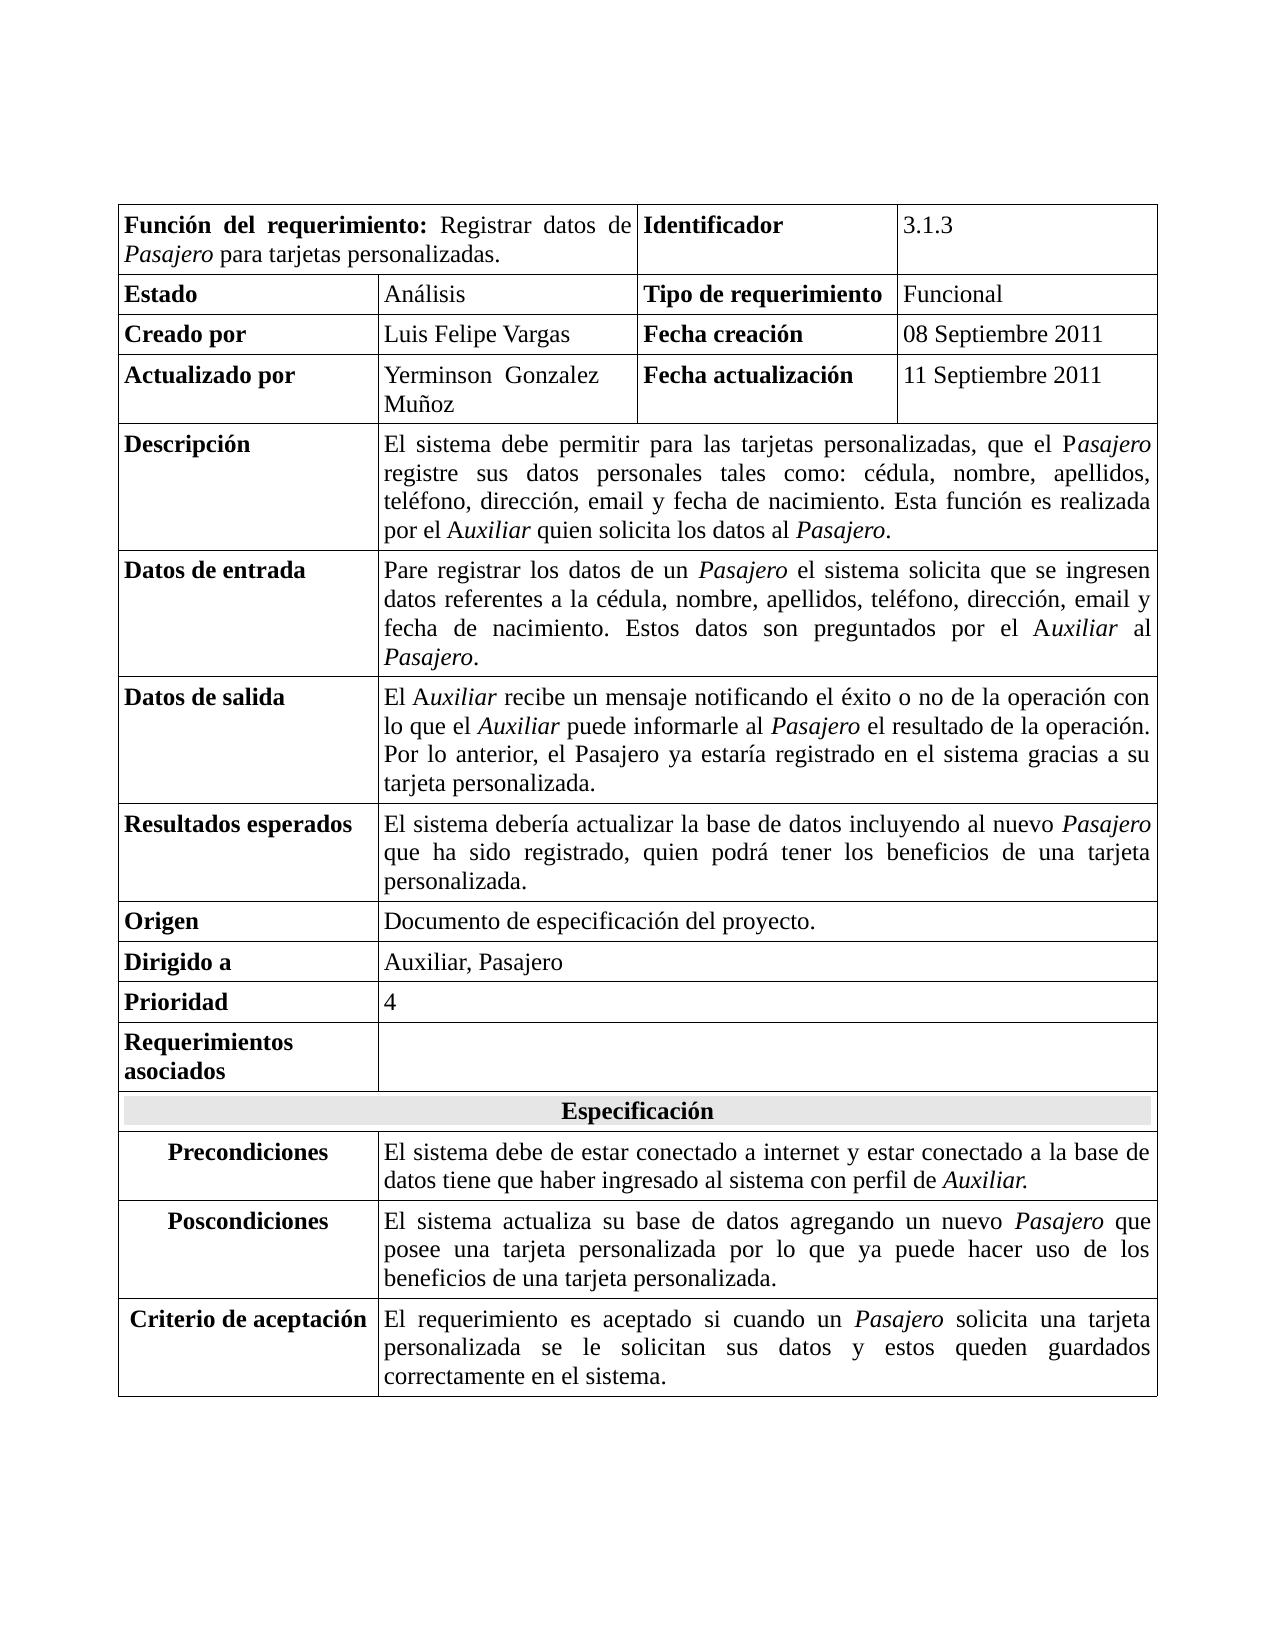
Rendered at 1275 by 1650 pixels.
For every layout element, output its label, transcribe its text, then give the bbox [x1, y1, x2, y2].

table_cell Requerimientos asociados [119, 1023, 378, 1091]
table_cell Estado [119, 275, 378, 314]
table_cell Resultados esperados [119, 804, 378, 901]
table_header 3.1.3 [898, 205, 1157, 273]
table_cell Análisis [379, 275, 637, 314]
table_cell Documento de especificación del proyecto. [379, 902, 1157, 941]
table_cell Luis Felipe Vargas [379, 315, 637, 354]
table_cell Poscondiciones [119, 1201, 378, 1298]
table_cell Dirigido a [119, 942, 378, 981]
table_cell El requerimiento es aceptado si cuando un Pasajero solicita una tarjeta personalizada se le solicitan sus datos y estos queden guardados correctamente en el sistema. [379, 1299, 1157, 1396]
table_cell Tipo de requerimiento [638, 275, 897, 314]
table_cell Descripción [119, 424, 378, 550]
table_cell Fecha creación [638, 315, 897, 354]
table_cell 08 Septiembre 2011 [898, 315, 1157, 354]
table_cell Auxiliar, Pasajero [379, 942, 1157, 981]
table_cell El sistema actualiza su base de datos agregando un nuevo Pasajero que posee una tarjeta personalizada por lo que ya puede hacer uso de los beneficios de una tarjeta personalizada. [379, 1201, 1157, 1298]
table_cell El sistema debe de estar conectado a internet y estar conectado a la base de datos tiene que haber ingresado al sistema con perfil de Auxiliar. [379, 1132, 1157, 1200]
table_cell Yerminson Gonzalez Muñoz [379, 355, 637, 423]
table_cell Precondiciones [119, 1132, 378, 1200]
table_cell El sistema debe permitir para las tarjetas personalizadas, que el Pasajero registre sus datos personales tales como: cédula, nombre, apellidos, teléfono, dirección, email y fecha de nacimiento. Esta función es realizada por el Auxiliar quien solicita los datos al Pasajero. [379, 424, 1157, 550]
table_cell Datos de entrada [119, 551, 378, 676]
table_cell [379, 1023, 1157, 1091]
table_cell Funcional [898, 275, 1157, 314]
table_cell 11 Septiembre 2011 [898, 355, 1157, 423]
table_cell 4 [379, 982, 1157, 1022]
table_cell El Auxiliar recibe un mensaje notificando el éxito o no de la operación con lo que el Auxiliar puede informarle al Pasajero el resultado de la operación. Por lo anterior, el Pasajero ya estaría registrado en el sistema gracias a su tarjeta personalizada. [379, 677, 1157, 803]
table_cell Pare registrar los datos de un Pasajero el sistema solicita que se ingresen datos referentes a la cédula, nombre, apellidos, teléfono, dirección, email y fecha de nacimiento. Estos datos son preguntados por el Auxiliar al Pasajero. [379, 551, 1157, 676]
table_cell Fecha actualización [638, 355, 897, 423]
table_cell Creado por [119, 315, 378, 354]
table_header Identificador [638, 205, 897, 273]
table_cell Especificación [119, 1092, 1157, 1131]
table_cell Origen [119, 902, 378, 941]
table_cell Actualizado por [119, 355, 378, 423]
table_cell Criterio de aceptación [119, 1299, 378, 1396]
table_cell Datos de salida [119, 677, 378, 803]
table_header Función del requerimiento: Registrar datos de Pasajero para tarjetas personalizadas. [119, 205, 637, 273]
table_cell Prioridad [119, 982, 378, 1022]
table_cell El sistema debería actualizar la base de datos incluyendo al nuevo Pasajero que ha sido registrado, quien podrá tener los beneficios de una tarjeta personalizada. [379, 804, 1157, 901]
